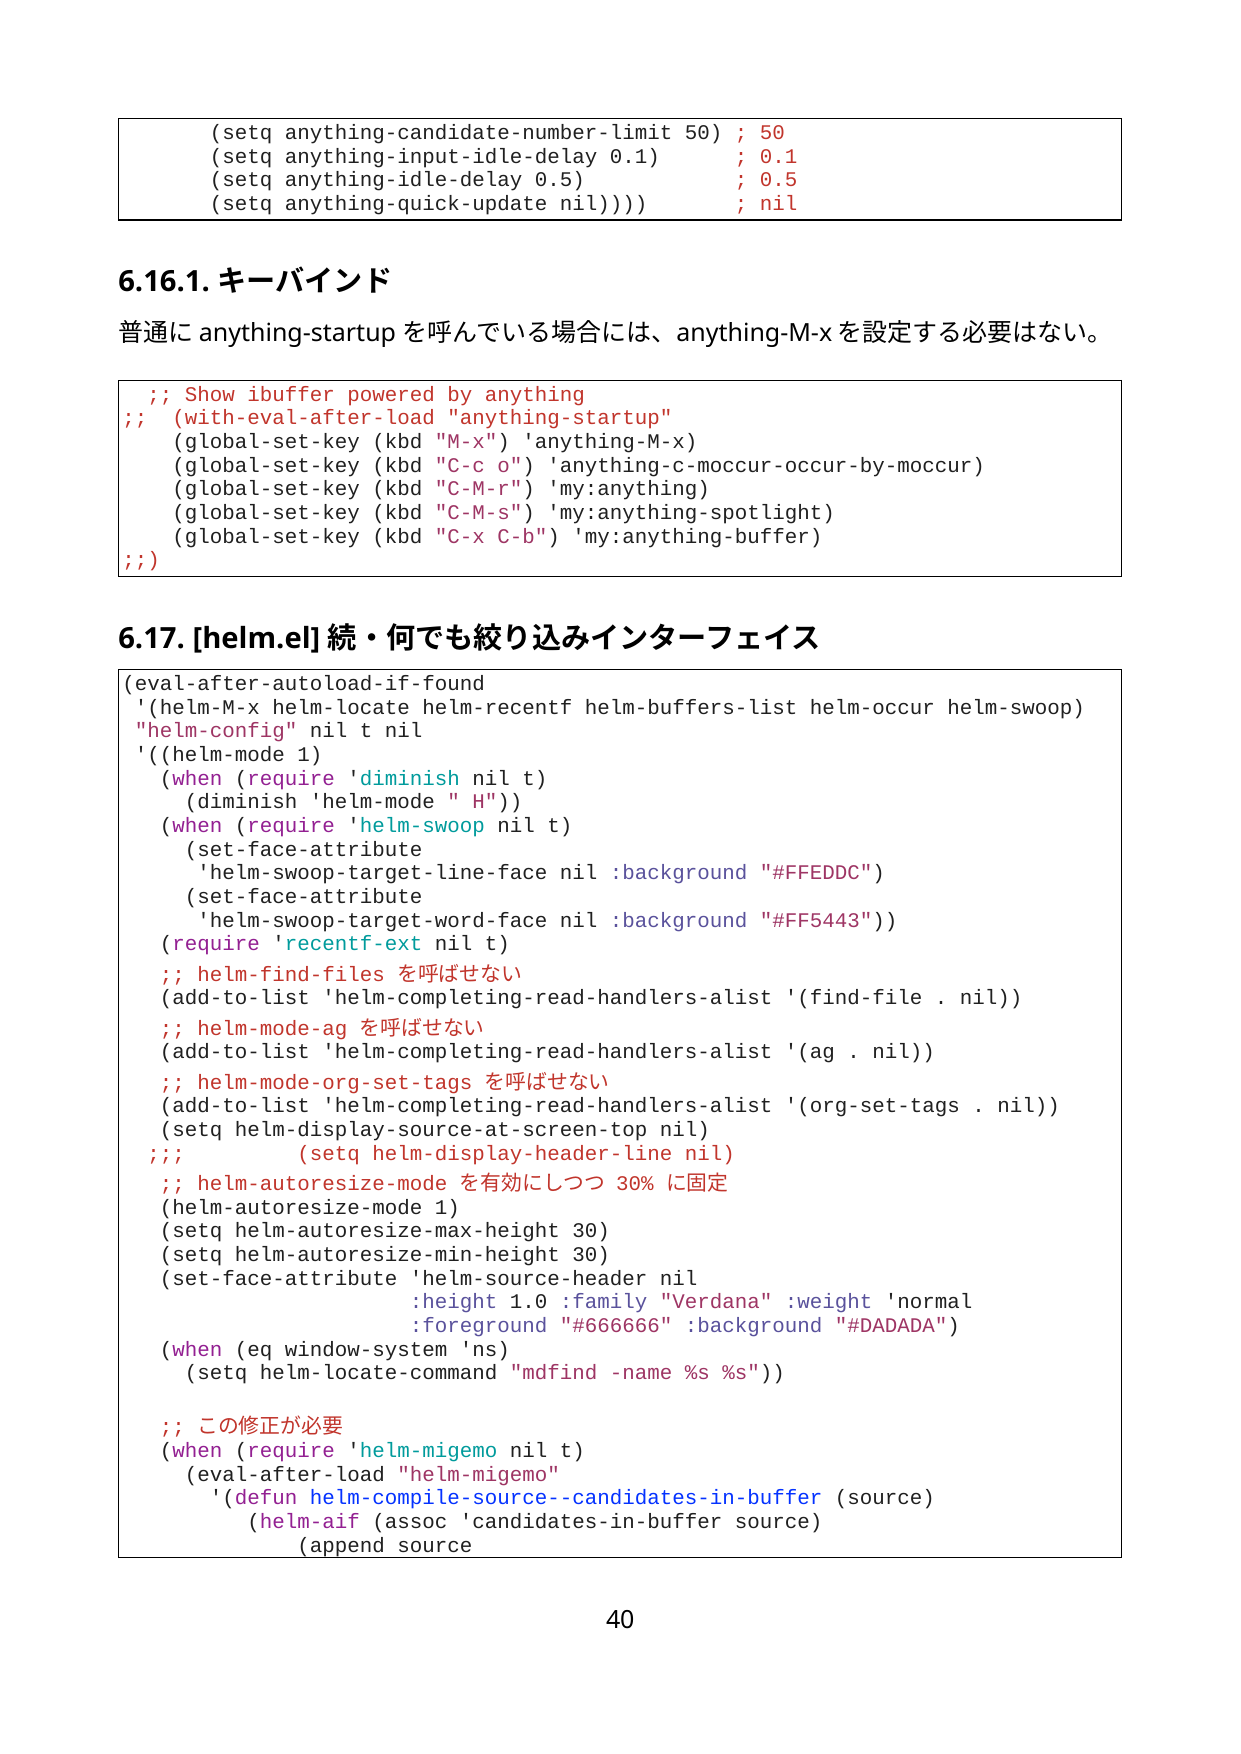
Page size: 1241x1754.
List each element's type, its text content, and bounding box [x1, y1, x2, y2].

text (when (require 'diminish nil t) [119, 764, 1121, 787]
text (append source [119, 1531, 1121, 1557]
text 'helm-swoop-target-line-face nil :background "#FFEDDC") [119, 858, 1121, 882]
text (helm-aif (assoc 'candidates-in-buffer source) [119, 1507, 1121, 1531]
text (set-face-attribute 'helm-source-header nil [119, 1264, 1121, 1287]
text "helm-config" nil t nil [119, 716, 1121, 740]
text (setq anything-quick-update nil)))) ; nil [119, 189, 1121, 219]
text ;; この修正が必要 [119, 1406, 1121, 1436]
text '(helm-M-x helm-locate helm-recentf helm-buffers-list helm-occur helm-swoop) [119, 693, 1121, 716]
text '((helm-mode 1) [119, 740, 1121, 764]
text (add-to-list 'helm-completing-read-handlers-alist '(find-file . nil)) [119, 983, 1121, 1007]
text (setq anything-idle-delay 0.5) ; 0.5 [119, 165, 1121, 189]
text 普通に anything-startup を呼んでいる場合には、anything-M-xを設定する必要はない。 [118, 313, 1122, 349]
text (eval-after-load "helm-migemo" [119, 1460, 1121, 1483]
text (global-set-key (kbd "C-M-s") 'my:anything-spotlight) [119, 498, 1121, 522]
text (setq anything-input-idle-delay 0.1) ; 0.1 [119, 142, 1121, 165]
text (global-set-key (kbd "M-x") 'anything-M-x) [119, 427, 1121, 451]
text ;; helm-mode-ag を呼ばせない [119, 1007, 1121, 1037]
text (global-set-key (kbd "C-x C-b") 'my:anything-buffer) [119, 522, 1121, 545]
text (add-to-list 'helm-completing-read-handlers-alist '(ag . nil)) [119, 1037, 1121, 1061]
text (set-face-attribute [119, 882, 1121, 906]
text (global-set-key (kbd "C-M-r") 'my:anything) [119, 474, 1121, 498]
text (diminish 'helm-mode " H")) [119, 787, 1121, 811]
text (setq anything-candidate-number-limit 50) ; 50 [119, 119, 1121, 142]
text (helm-autoresize-mode 1) [119, 1193, 1121, 1216]
text ;;) [119, 545, 1121, 576]
text (when (require 'helm-migemo nil t) [119, 1436, 1121, 1460]
text ;; helm-find-files を呼ばせない [119, 953, 1121, 983]
text (when (require 'helm-swoop nil t) [119, 811, 1121, 835]
text (eval-after-autoload-if-found [119, 670, 1121, 693]
subtitle キーバインド [118, 258, 1122, 300]
text ;;; (setq helm-display-header-line nil) [119, 1139, 1121, 1162]
text (setq helm-autoresize-min-height 30) [119, 1240, 1121, 1264]
text (add-to-list 'helm-completing-read-handlers-alist '(org-set-tags . nil)) [119, 1091, 1121, 1115]
text '(defun helm-compile-source--candidates-in-buffer (source) [119, 1483, 1121, 1507]
subtitle [helm.el] 続・何でも絞り込みインターフェイス [118, 614, 1122, 657]
text ;; Show ibuffer powered by anything [119, 381, 1121, 403]
text (setq helm-autoresize-max-height 30) [119, 1216, 1121, 1240]
text :foreground "#666666" :background "#DADADA") [119, 1311, 1121, 1335]
text 'helm-swoop-target-word-face nil :background "#FF5443")) [119, 906, 1121, 929]
text ;; helm-mode-org-set-tags を呼ばせない [119, 1061, 1121, 1091]
text (setq helm-locate-command "mdfind -name %s %s")) [119, 1358, 1121, 1382]
text ;; (with-eval-after-load "anything-startup" [119, 403, 1121, 427]
text ;; helm-autoresize-mode を有効にしつつ 30% に固定 [119, 1162, 1121, 1193]
text (require 'recentf-ext nil t) [119, 929, 1121, 953]
text (global-set-key (kbd "C-c o") 'anything-c-moccur-occur-by-moccur) [119, 451, 1121, 474]
text (setq helm-display-source-at-screen-top nil) [119, 1115, 1121, 1139]
text (when (eq window-system 'ns) [119, 1335, 1121, 1358]
text (set-face-attribute [119, 835, 1121, 858]
text :height 1.0 :family "Verdana" :weight 'normal [119, 1287, 1121, 1311]
